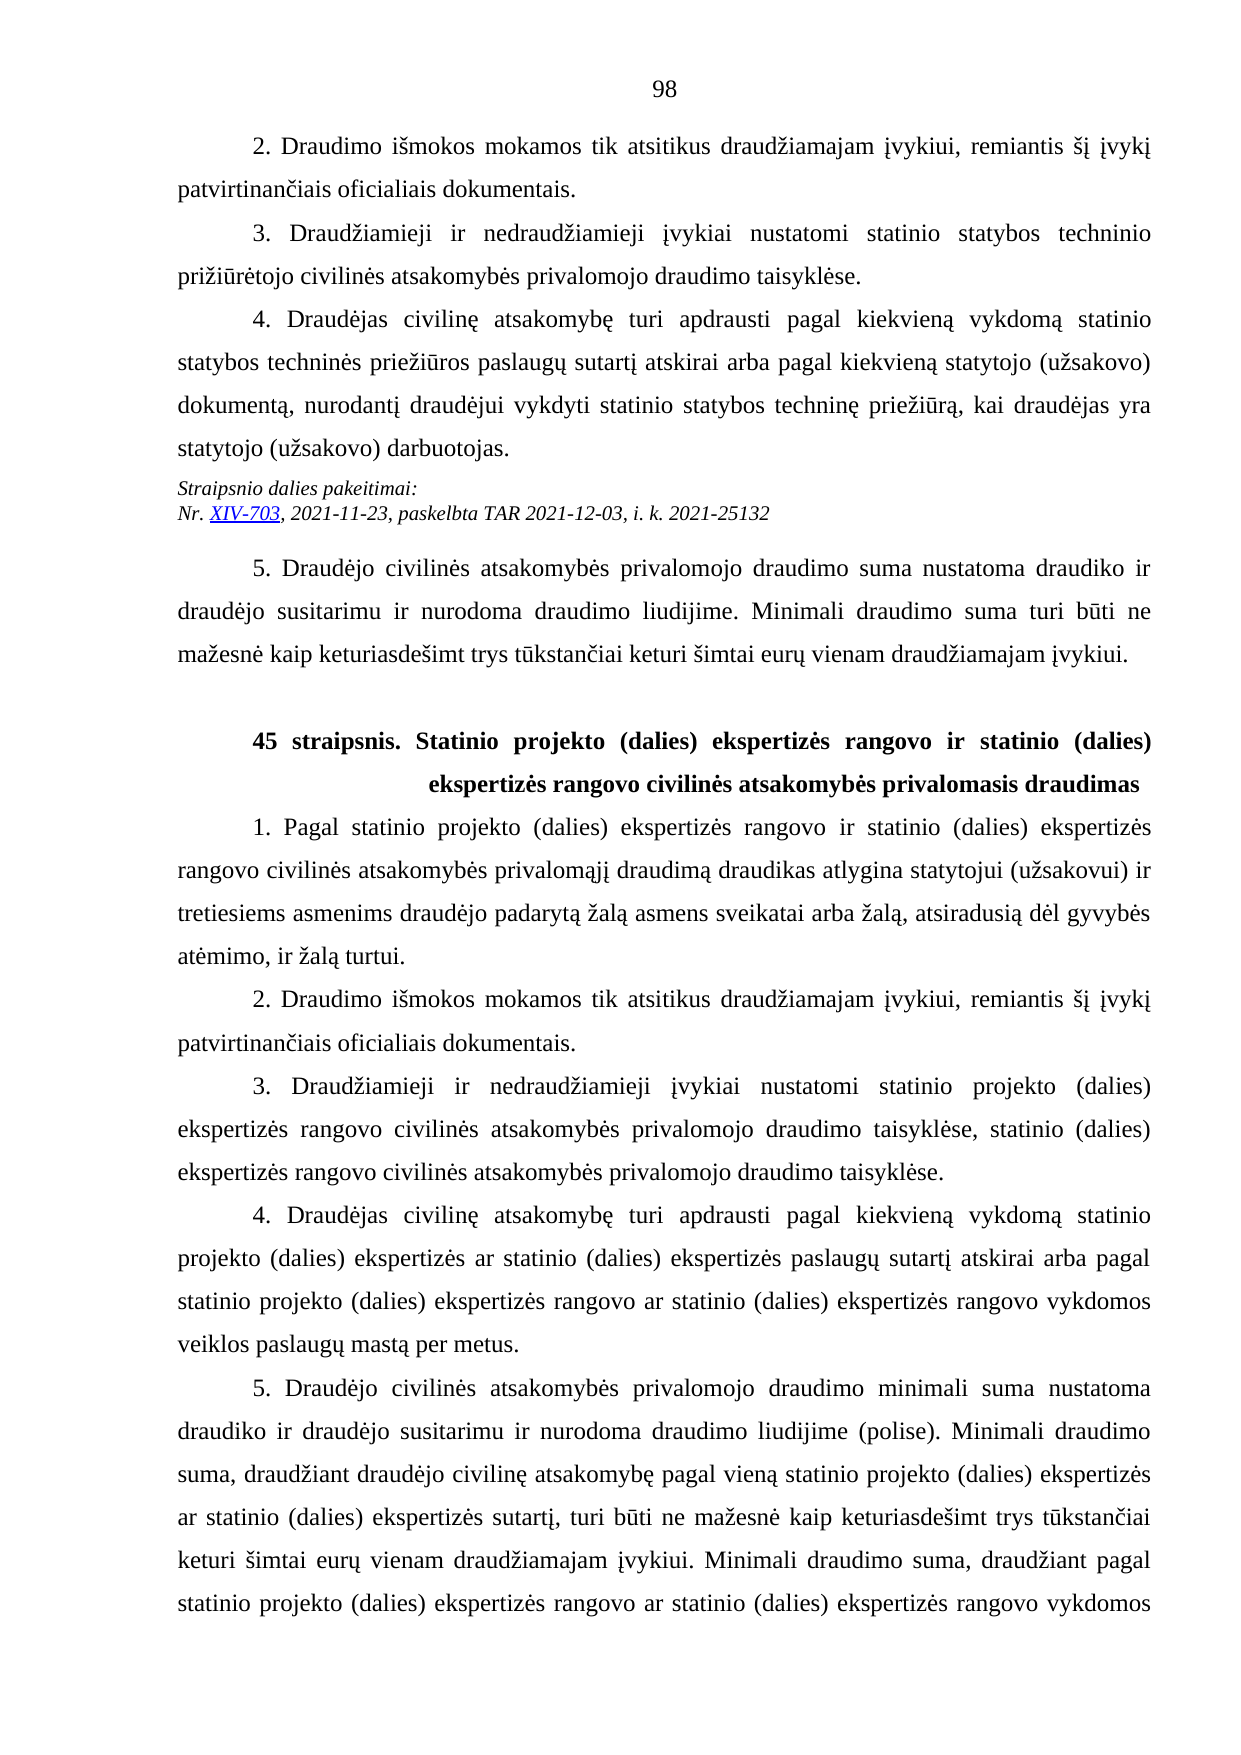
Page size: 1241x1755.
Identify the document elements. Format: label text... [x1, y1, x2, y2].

text 1. Pagal statinio projekto (dalies) ekspertizės rangovo ir statinio (dalies) ekspertizės rangovo civilinės atsakomybės privalomąjį draudimą draudikas atlygina statytojui (užsakovui) ir tretiesiems asmenims draudėjo padarytą žalą asmens sveikatai arba žalą, atsiradusią dėl gyvybės atėmimo, ir žalą turtui. [177, 812, 1152, 970]
text 2. Draudimo išmokos mokamos tik atsitikus draudžiamajam įvykiui, remiantis šį įvykį patvirtinančiais oficialiais dokumentais. [177, 131, 1152, 203]
text 5. Draudėjo civilinės atsakomybės privalomojo draudimo suma nustatoma draudiko ir draudėjo susitarimu ir nurodoma draudimo liudijime. Minimali draudimo suma turi būti ne mažesnė kaip keturiasdešimt trys tūkstančiai keturi šimtai eurų vienam draudžiamajam įvykiui. [177, 553, 1152, 668]
text Nr. XIV-703, 2021-11-23, paskelbta TAR 2021-12-03, i. k. 2021-25132 [177, 500, 1152, 524]
text 3. Draudžiamieji ir nedraudžiamieji įvykiai nustatomi statinio projekto (dalies) ekspertizės rangovo civilinės atsakomybės privalomojo draudimo taisyklėse, statinio (dalies) ekspertizės rangovo civilinės atsakomybės privalomojo draudimo taisyklėse. [177, 1071, 1152, 1186]
text 3. Draudžiamieji ir nedraudžiamieji įvykiai nustatomi statinio statybos techninio prižiūrėtojo civilinės atsakomybės privalomojo draudimo taisyklėse. [177, 218, 1152, 289]
text 4. Draudėjas civilinę atsakomybę turi apdrausti pagal kiekvieną vykdomą statinio statybos techninės priežiūros paslaugų sutartį atskirai arba pagal kiekvieną statytojo (užsakovo) dokumentą, nurodantį draudėjui vykdyti statinio statybos techninę priežiūrą, kai draudėjas yra statytojo (užsakovo) darbuotojas. [177, 304, 1152, 462]
text 45 straipsnis. Statinio projekto (dalies) ekspertizės rangovo ir statinio (dalies) ekspertizės rangovo civilinės atsakomybės privalomasis draudimas [252, 726, 1152, 798]
text 2. Draudimo išmokos mokamos tik atsitikus draudžiamajam įvykiui, remiantis šį įvykį patvirtinančiais oficialiais dokumentais. [177, 984, 1152, 1056]
text Straipsnio dalies pakeitimai: [177, 476, 1152, 500]
text 5. Draudėjo civilinės atsakomybės privalomojo draudimo minimali suma nustatoma draudiko ir draudėjo susitarimu ir nurodoma draudimo liudijime (polise). Minimali draudimo suma, draudžiant draudėjo civilinę atsakomybę pagal vieną statinio projekto (dalies) ekspertizės ar statinio (dalies) ekspertizės sutartį, turi būti ne mažesnė kaip keturiasdešimt trys tūkstančiai keturi šimtai eurų vienam draudžiamajam įvykiui. Minimali draudimo suma, draudžiant pagal statinio projekto (dalies) ekspertizės rangovo ar statinio (dalies) ekspertizės rangovo vykdomos [177, 1373, 1152, 1617]
text 4. Draudėjas civilinę atsakomybę turi apdrausti pagal kiekvieną vykdomą statinio projekto (dalies) ekspertizės ar statinio (dalies) ekspertizės paslaugų sutartį atskirai arba pagal statinio projekto (dalies) ekspertizės rangovo ar statinio (dalies) ekspertizės rangovo vykdomos veiklos paslaugų mastą per metus. [177, 1200, 1152, 1358]
